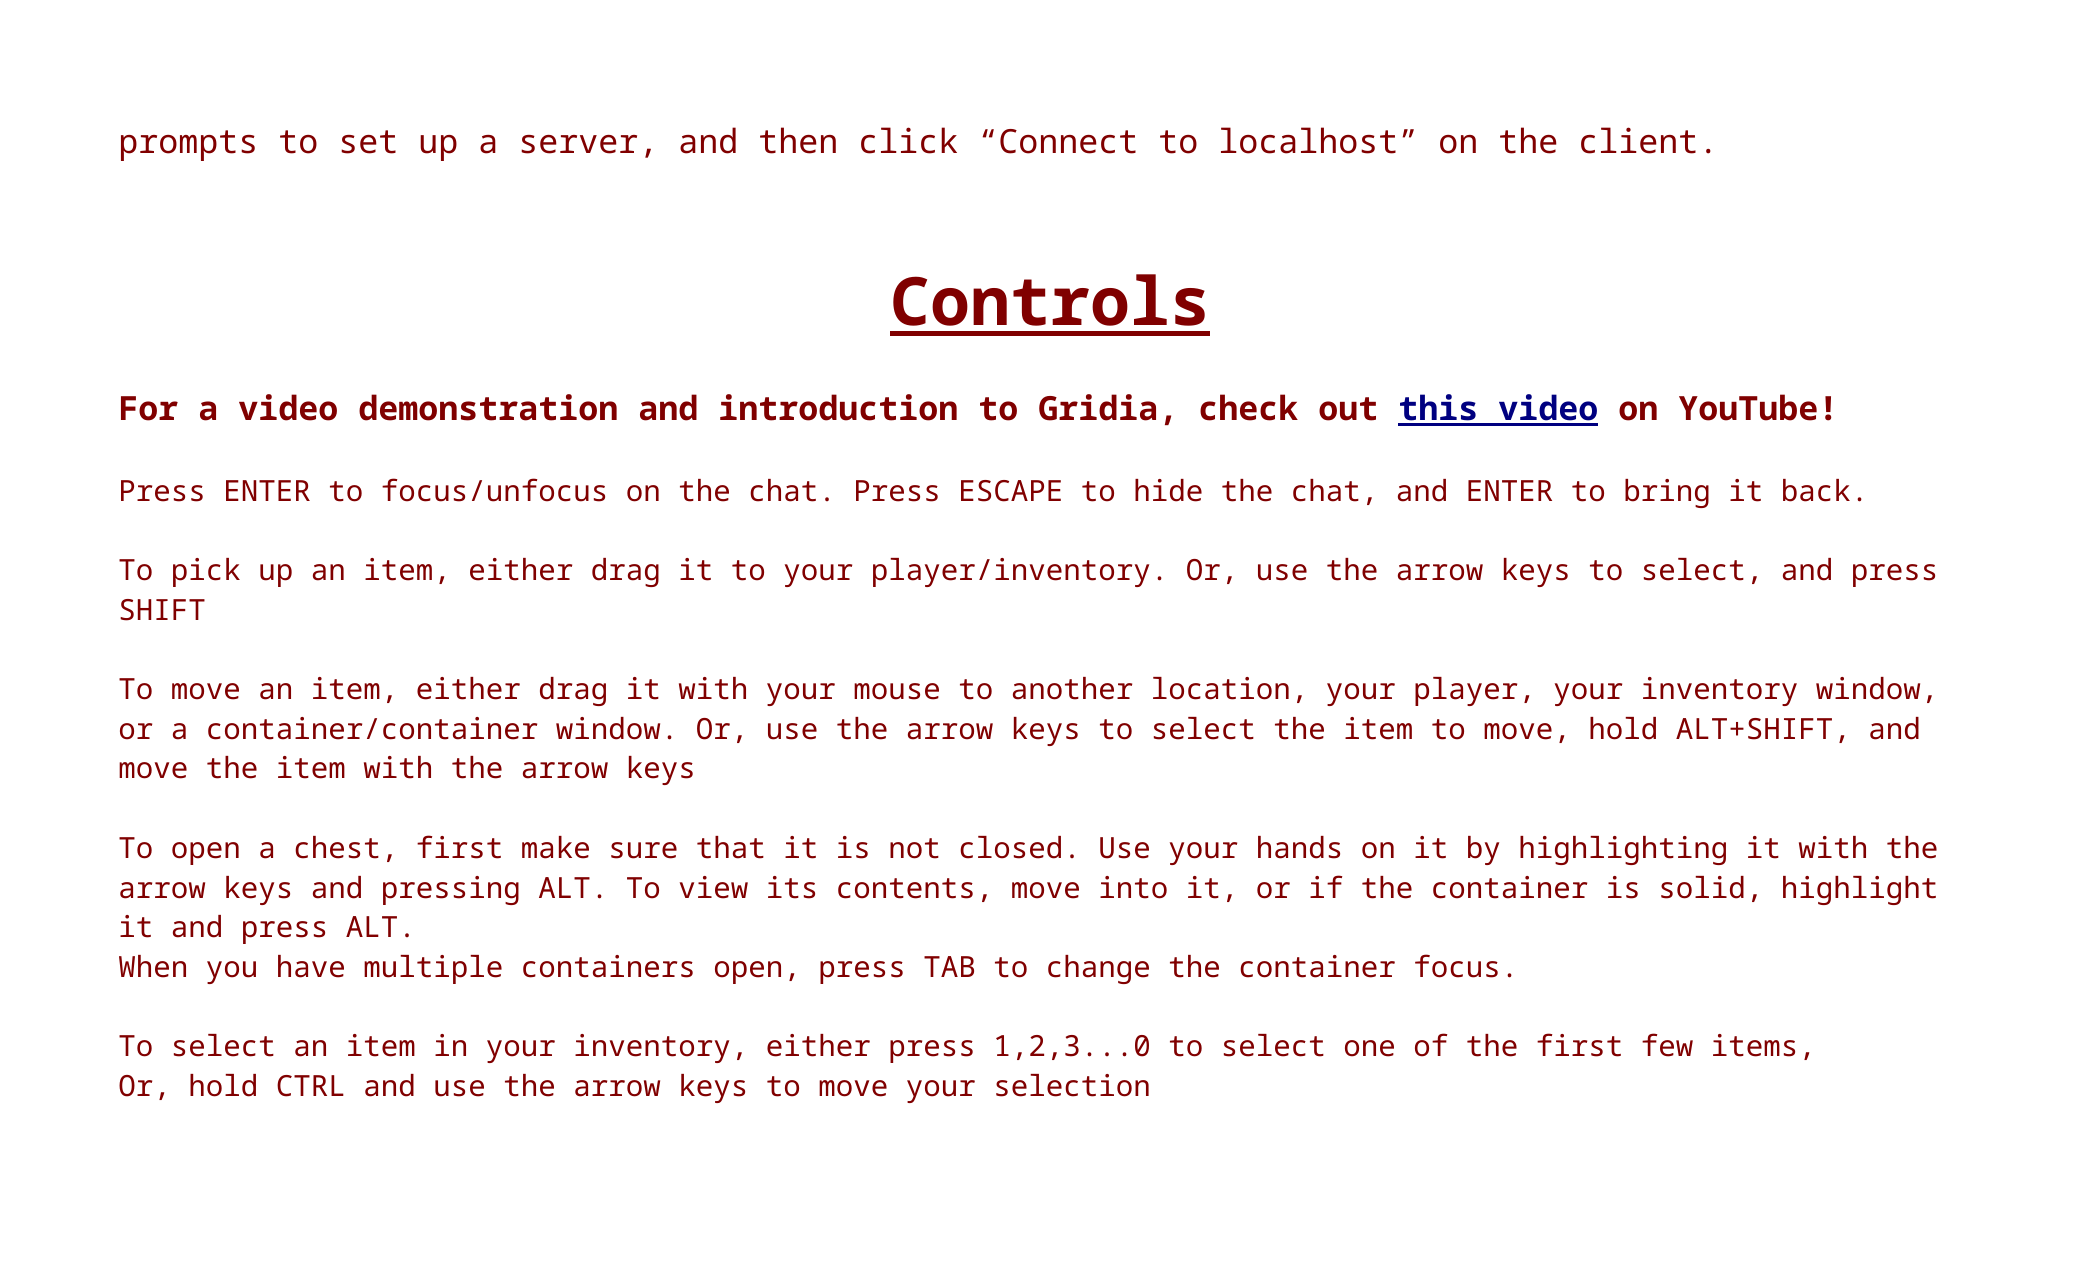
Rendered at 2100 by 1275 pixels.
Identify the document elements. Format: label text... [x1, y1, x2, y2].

text For a video demonstration and introduction to Gridia, check out this video on YouTube! [118, 385, 1982, 430]
text Press ENTER to focus/unfocus on the chat. Press ESCAPE to hide the chat, and ENTER to bring it back. [118, 470, 1982, 510]
text To select an item in your inventory, either press 1,2,3...0 to select one of the first few items, [118, 1026, 1982, 1065]
text When you have multiple containers open, press TAB to change the container focus. [118, 946, 1982, 986]
text Controls [118, 254, 1982, 345]
text prompts to set up a server, and then click “Connect to localhost” on the client. [118, 118, 1982, 163]
text To move an item, either drag it with your mouse to another location, your player, your inventory window, or a container/container window. Or, use the arrow keys to select the item to move, hold ALT+SHIFT, and move the item with the arrow keys [118, 668, 1982, 787]
text To open a chest, first make sure that it is not closed. Use your hands on it by highlighting it with the arrow keys and pressing ALT. To view its contents, move into it, or if the container is solid, highlight it and press ALT. [118, 827, 1982, 946]
text To pick up an item, either drag it to your player/inventory. Or, use the arrow keys to select, and press SHIFT [118, 549, 1982, 629]
text Or, hold CTRL and use the arrow keys to move your selection [118, 1065, 1982, 1105]
